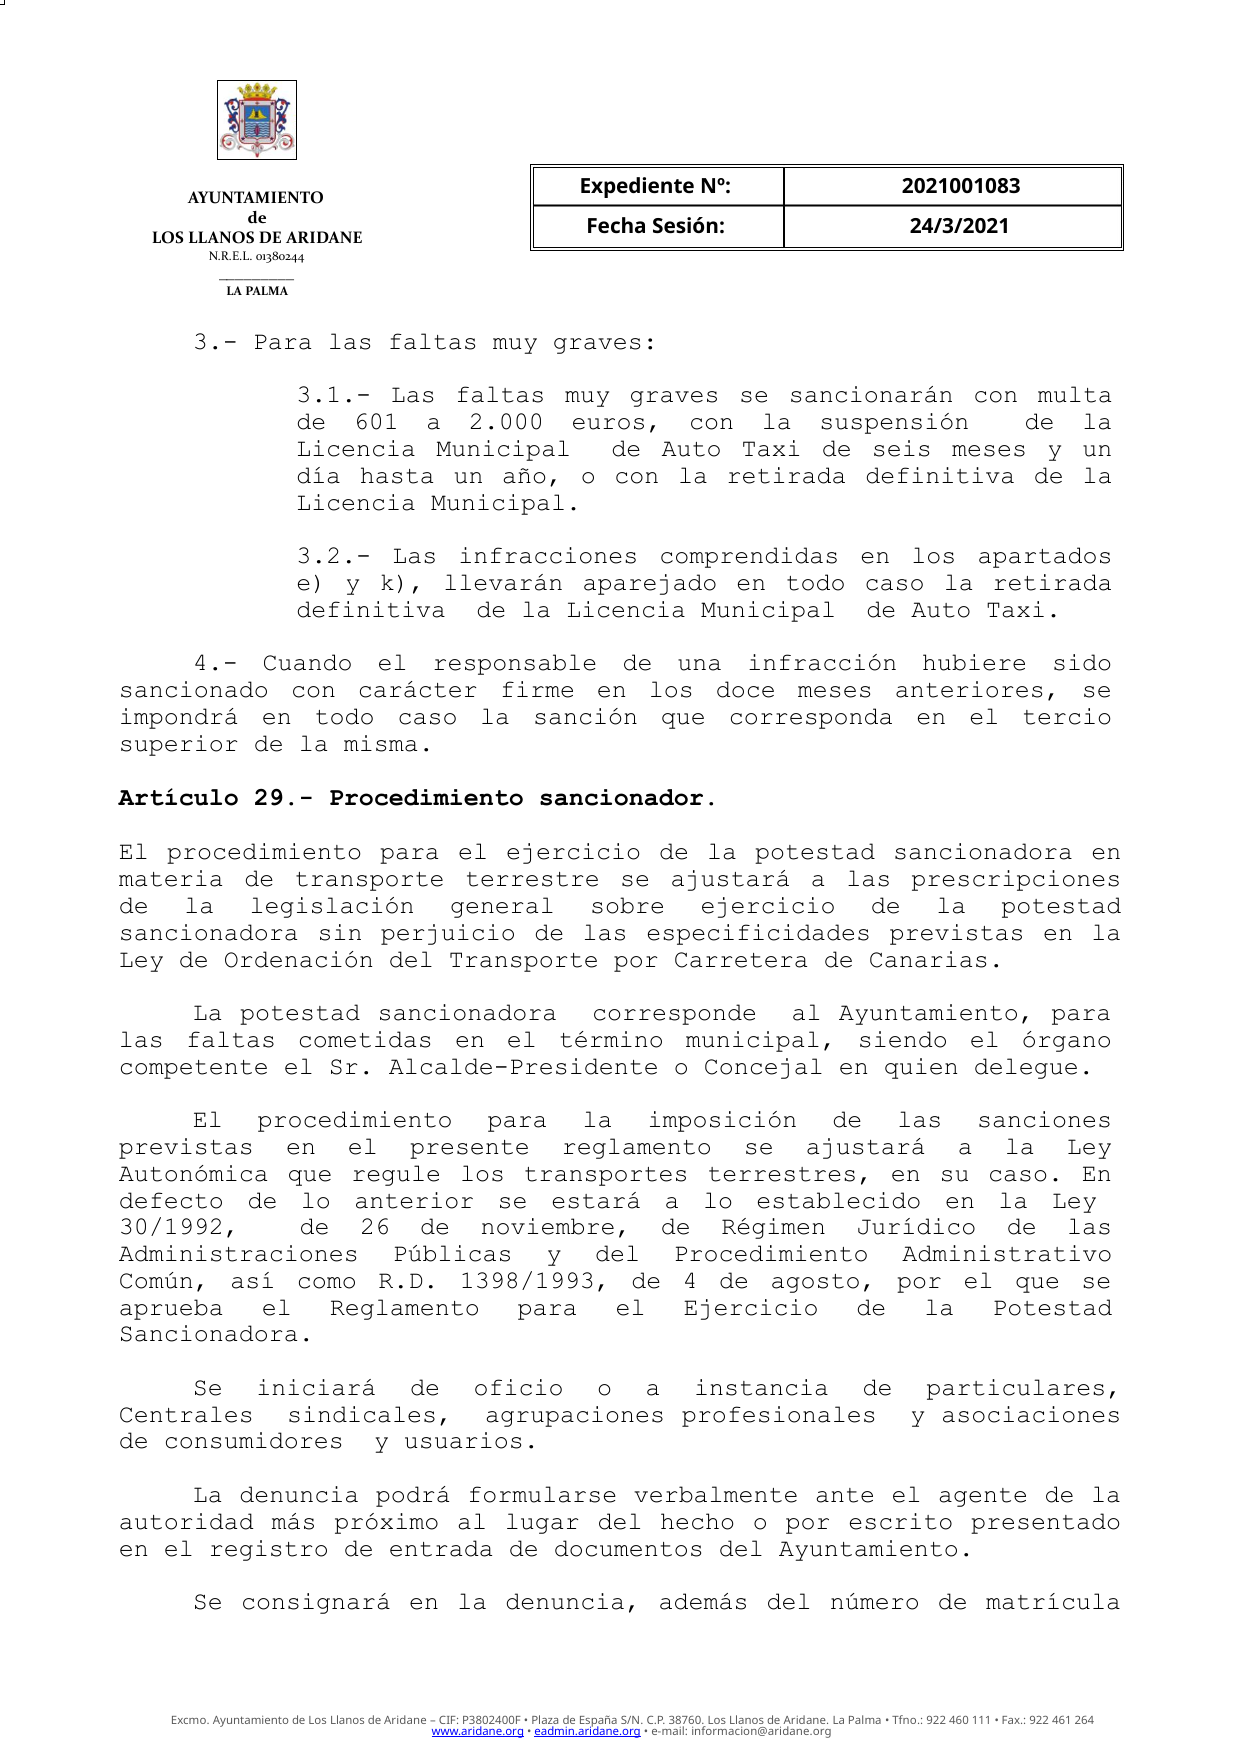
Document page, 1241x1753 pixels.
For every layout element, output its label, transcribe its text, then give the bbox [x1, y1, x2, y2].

text 3 [296, 541, 311, 568]
text N.R.E.L. 01380244 [208, 250, 327, 262]
text La potestad sancionadora corresponde al Ayuntamiento, para [193, 998, 1137, 1026]
text .2.- Las infracciones comprendidas en los apartados [311, 541, 1137, 568]
text previstas en el presente reglamento se ajustará a la Ley [119, 1133, 1137, 1160]
text Común, así como R.D. 1398/1993, de 4 de agosto, por el que se [119, 1267, 1137, 1294]
text Ley de Ordenación del Transporte por Carretera de Canarias. [119, 946, 1146, 972]
text superior de la misma. [119, 730, 1137, 757]
text autoridad más próximo al lugar del hecho o por escrito presentado [119, 1508, 1146, 1535]
text e) y k), llevarán aparejado en todo caso la retirada [296, 568, 1137, 596]
picture [218, 81, 296, 159]
text materia de transporte terrestre se ajustará a las prescripciones [119, 865, 1146, 892]
text El procedimiento para la imposición de las sanciones [193, 1105, 1137, 1133]
text Administraciones Públicas y del Procedimiento Administrativo [119, 1238, 1137, 1267]
text Licencia Municipal. [296, 489, 1137, 516]
text 24/3/2021 [909, 214, 1059, 239]
text www.aridane.org • eadmin.aridane.org • e-mail: informacion@aridane.org [431, 1724, 834, 1738]
text Expediente Nº: [579, 173, 761, 198]
text LOS LLANOS DE ARIDANE [152, 230, 387, 247]
text LA PALMA [226, 286, 317, 298]
text defecto de lo anterior se estará a lo establecido en la Ley [119, 1187, 1137, 1212]
text Fecha Sesión: [586, 214, 761, 239]
text Licencia Municipal de Auto Taxi de seis meses y un [296, 435, 1137, 462]
text 3 [119, 1212, 134, 1238]
text Autonómica que regule los transportes terrestres, en su caso. En [119, 1160, 1137, 1187]
text 3.- Para las faltas muy graves: [193, 327, 683, 355]
text competente el Sr. Alcalde-Presidente o Concejal en quien delegue. [119, 1053, 1137, 1079]
text definitiva de la Licencia Municipal de Auto Taxi. [296, 596, 1137, 622]
text Sancionadora. [119, 1320, 1137, 1347]
text 3 [296, 380, 311, 407]
text Centrales sindicales, agrupaciones profesionales y asociaciones [119, 1401, 1146, 1427]
text 0/1992, de 26 de noviembre, de Régimen Jurídico de las [134, 1212, 1137, 1238]
text El procedimiento para el ejercicio de la potestad sancionadora en [119, 837, 1146, 865]
text AYUNTAMIENTO [188, 190, 387, 207]
text de 601 a 2.000 euros, con la suspensión de la [296, 407, 1137, 435]
text de consumidores y usuarios. [119, 1427, 1146, 1454]
text 2021001083 [902, 173, 1059, 198]
text de la legislación general sobre ejercicio de la potestad [119, 892, 1146, 919]
text .1.- Las faltas muy graves se sancionarán con multa [311, 380, 1137, 407]
text 4.- Cuando el responsable de una infracción hubiere sido [193, 648, 1137, 674]
text en el registro de entrada de documentos del Ayuntamiento. [119, 1535, 1146, 1561]
text _ [219, 266, 226, 279]
text Excmo. Ayuntamiento de Los Llanos de Aridane – CIF: P3802400F • Plaza de España S/N. C.P. 38760. Los Llanos de Aridane. La Palma • Tfno.: 922 460 111 • Fax.: 922 461 264 [171, 1713, 1095, 1727]
text ________ [226, 266, 317, 282]
text impondrá en todo caso la sanción que corresponda en el tercio [119, 703, 1137, 730]
text sancionadora sin perjuicio de las especificidades previstas en la [119, 919, 1146, 946]
text La denuncia podrá formularse verbalmente ante el agente de la [193, 1479, 1146, 1508]
text aprueba el Reglamento para el Ejercicio de la Potestad [119, 1294, 1137, 1320]
text _ [317, 266, 327, 282]
picture [531, 165, 1123, 250]
text de [247, 210, 387, 227]
text sancionado con carácter firme en los doce meses anteriores, se [119, 674, 1137, 703]
text Se iniciará de oficio o a instancia de particulares, [193, 1372, 1146, 1401]
text las faltas cometidas en el término municipal, siendo el órgano [119, 1026, 1137, 1053]
text día hasta un año, o con la retirada definitiva de la [296, 462, 1137, 489]
text Artículo 29.- Procedimiento sancionador. [119, 783, 744, 811]
text Se consignará en la denuncia, además del número de matrícula [193, 1587, 1146, 1615]
